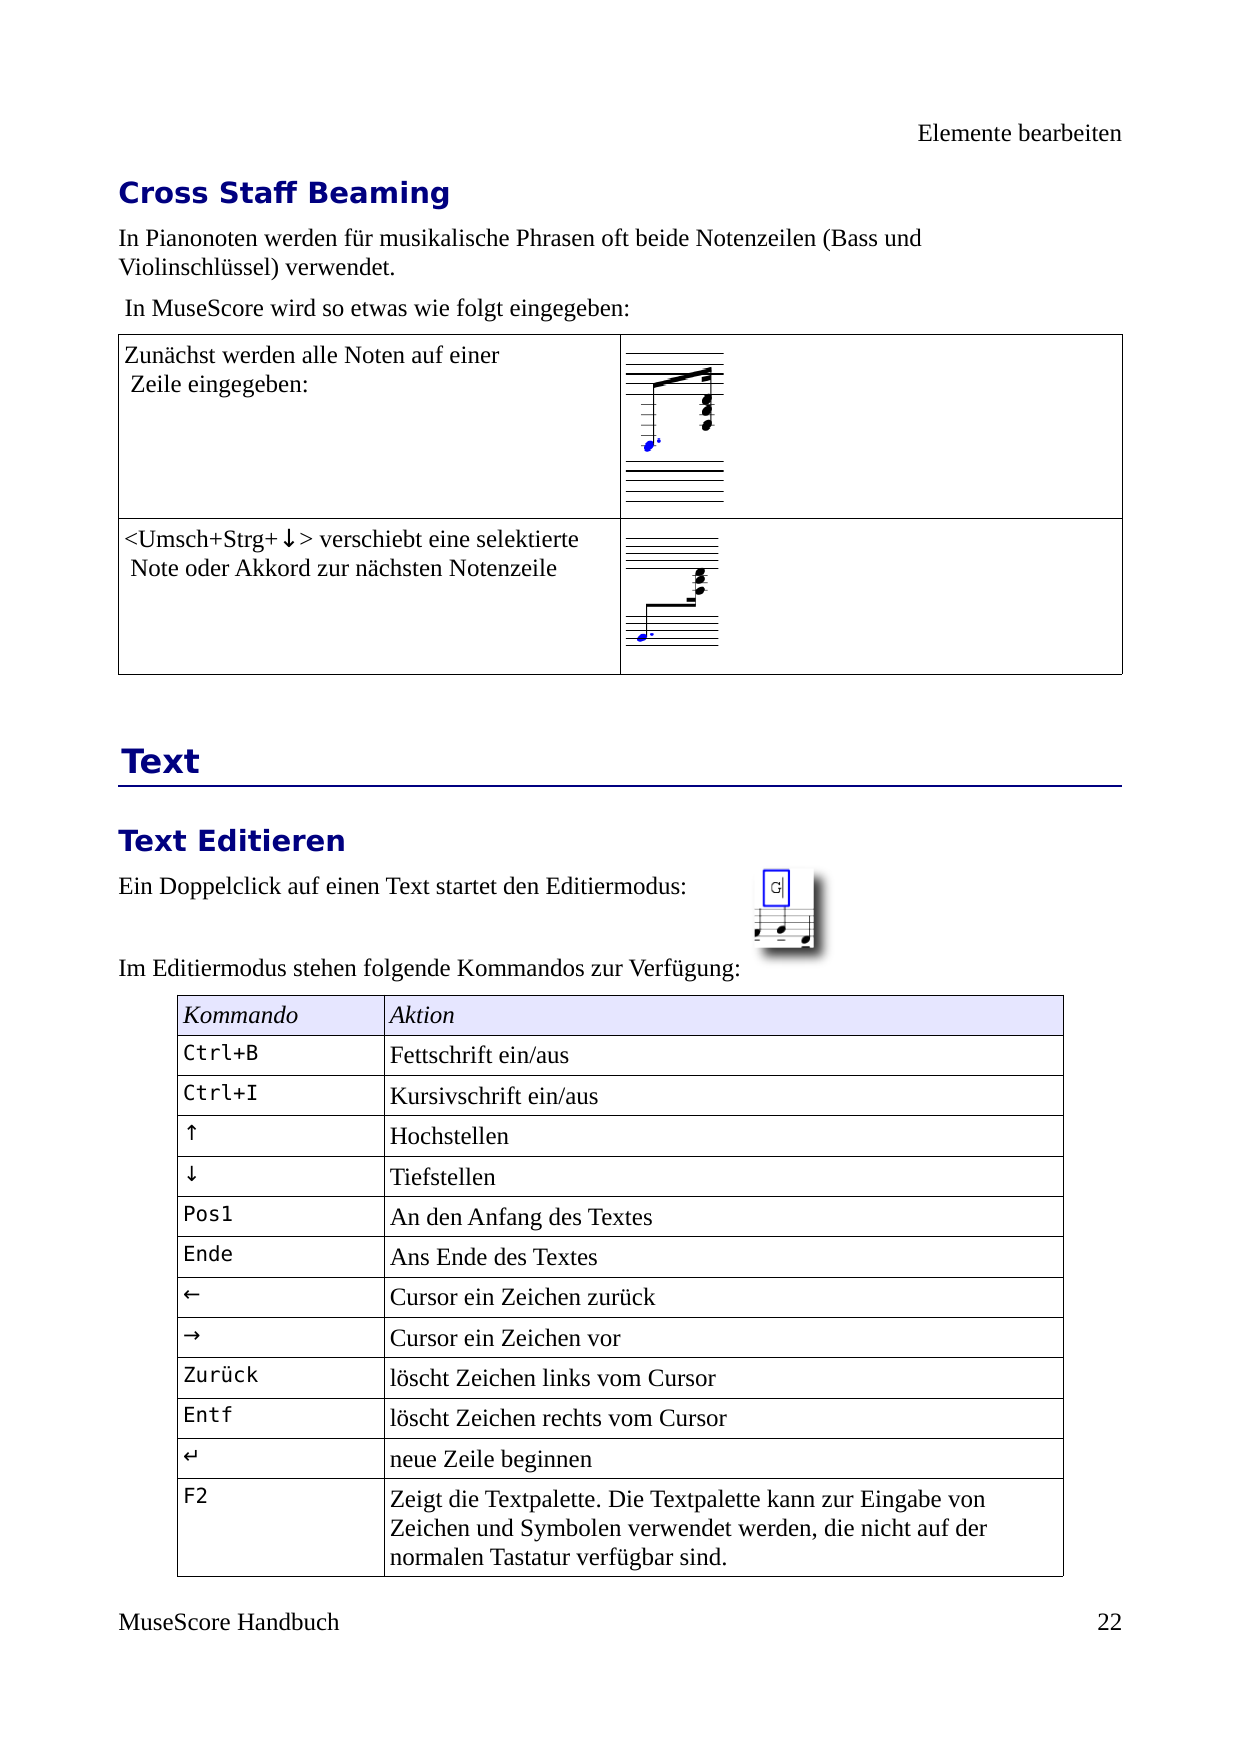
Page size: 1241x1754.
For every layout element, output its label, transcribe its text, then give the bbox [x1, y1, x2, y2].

text In MuseScore wird so etwas wie folgt eingegeben: [118, 293, 1004, 322]
table_cell ↓ [178, 1157, 384, 1196]
table_header Zunächst werden alle Noten auf einer Zeile eingegeben: [119, 335, 620, 518]
text Ein Doppelclick auf einen Text startet den Editiermodus: [118, 871, 747, 899]
table_cell Zeigt die Textpalette. Die Textpalette kann zur Eingabe von Zeichen und Symbolen verwendet werden, die nicht auf der normalen Tastatur verfügbar sind. [385, 1479, 1063, 1576]
text In Pianonoten werden für musikalische Phrasen oft beide Notenzeilen (Bass und Violinschlüssel) verwendet. [118, 223, 1004, 280]
picture [625, 340, 724, 513]
table_cell Kursivschrift ein/aus [385, 1076, 1063, 1115]
picture [625, 523, 719, 663]
table_cell ↑ [178, 1116, 384, 1156]
table_cell <Umsch+Strg+↓> verschiebt eine selektierte Note oder Akkord zur nächsten Notenzeile [119, 519, 620, 673]
table_cell Hochstellen [385, 1116, 1063, 1156]
table_cell ↵ [178, 1439, 384, 1478]
picture [747, 862, 839, 973]
text [839, 871, 1004, 899]
table_cell Ans Ende des Textes [385, 1237, 1063, 1277]
table_cell löscht Zeichen rechts vom Cursor [385, 1399, 1063, 1438]
table_cell → [178, 1318, 384, 1357]
table_cell An den Anfang des Textes [385, 1197, 1063, 1236]
table_header Aktion [385, 996, 1063, 1035]
subtitle Text Editieren [118, 824, 1122, 858]
table_cell Ctrl+B [178, 1036, 384, 1075]
text Im Editiermodus stehen folgende Kommandos zur Verfügung: [118, 953, 1004, 982]
table_cell Fettschrift ein/aus [385, 1036, 1063, 1075]
table_cell Ctrl+I [178, 1076, 384, 1115]
table_cell Cursor ein Zeichen zurück [385, 1278, 1063, 1317]
table_cell neue Zeile beginnen [385, 1439, 1063, 1478]
table_cell [621, 519, 1122, 673]
subtitle Cross Staff Beaming [118, 176, 1122, 210]
table_cell F2 [178, 1479, 384, 1576]
table_cell ← [178, 1278, 384, 1317]
table_cell Tiefstellen [385, 1157, 1063, 1196]
table_header Kommando [178, 996, 384, 1035]
table_cell Entf [178, 1399, 384, 1438]
table_cell Ende [178, 1237, 384, 1277]
table_cell Zurück [178, 1358, 384, 1398]
table_cell Cursor ein Zeichen vor [385, 1318, 1063, 1357]
table_header [621, 335, 1122, 518]
table_cell löscht Zeichen links vom Cursor [385, 1358, 1063, 1398]
subtitle Text [118, 740, 1122, 785]
table_cell Pos1 [178, 1197, 384, 1236]
